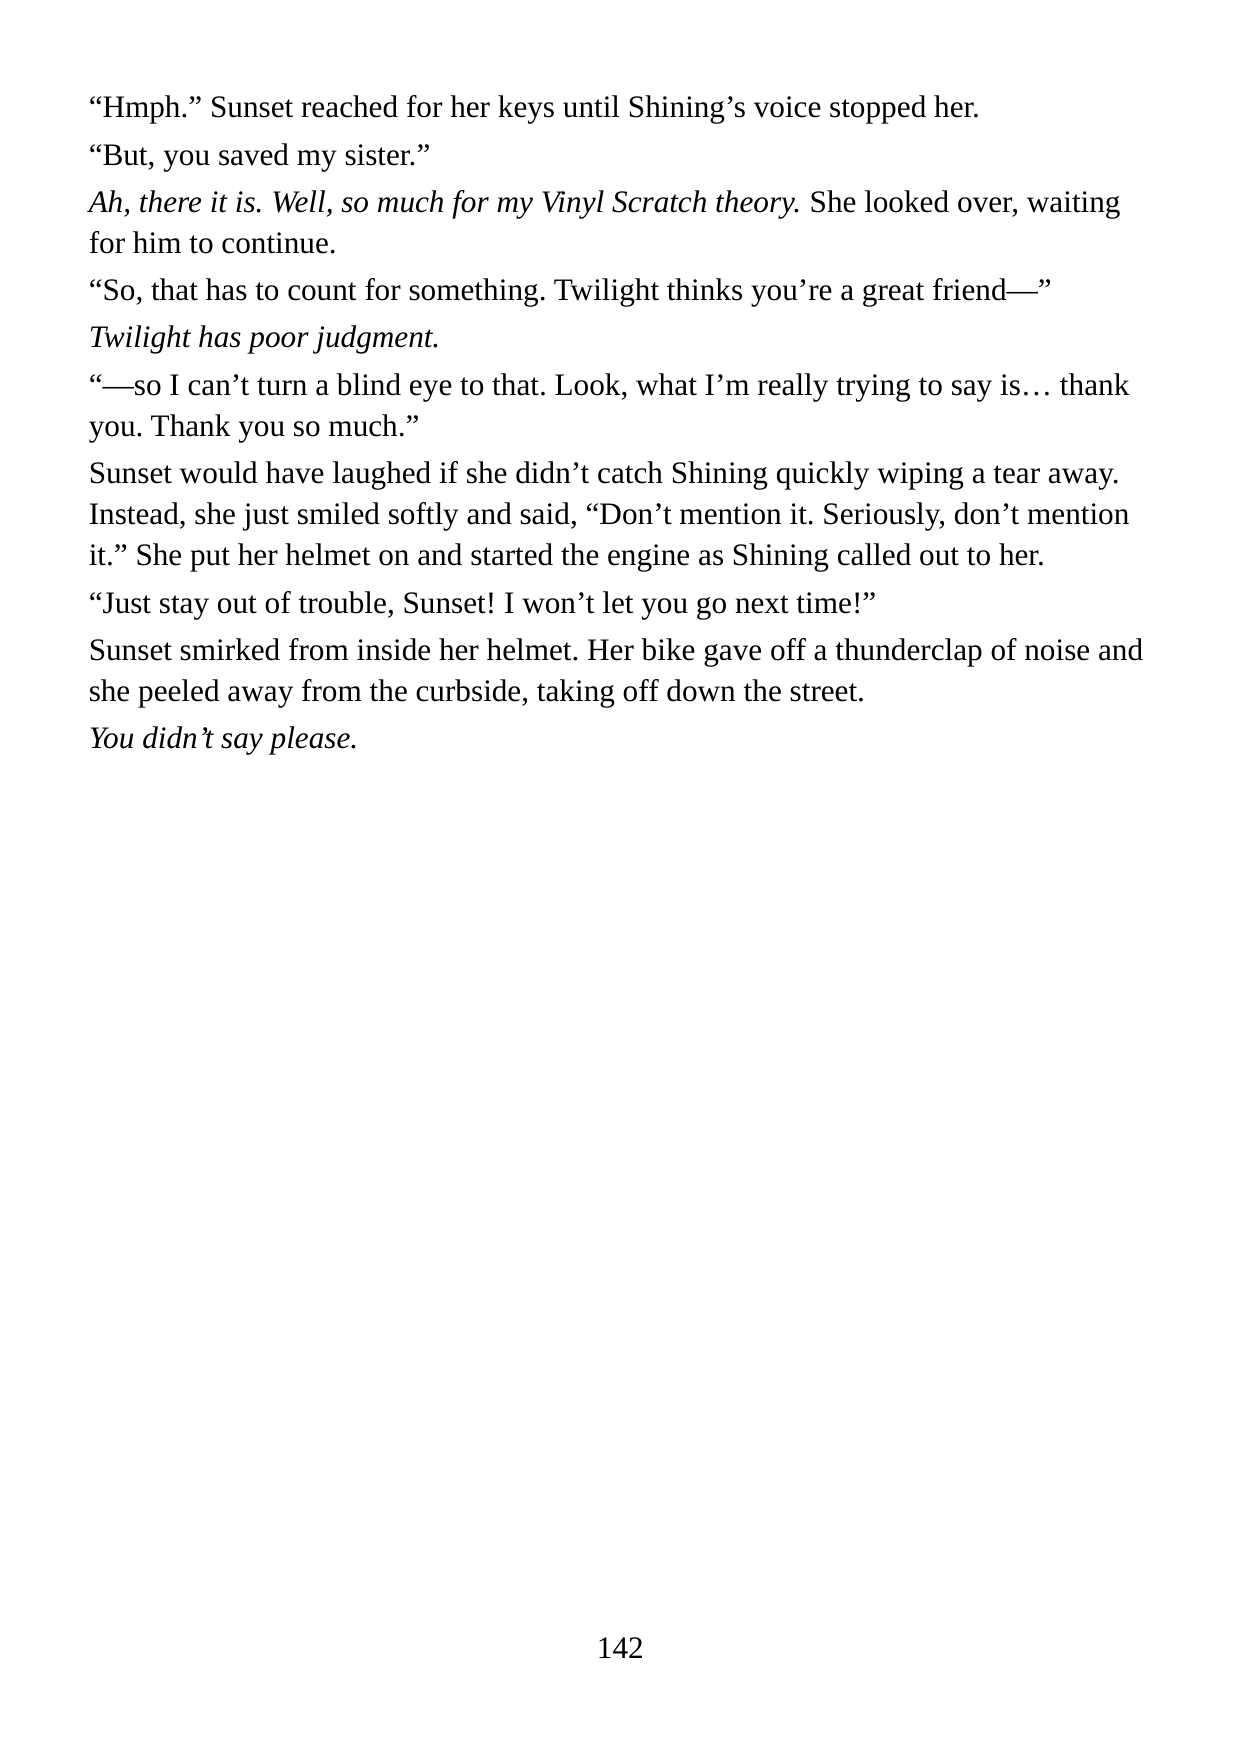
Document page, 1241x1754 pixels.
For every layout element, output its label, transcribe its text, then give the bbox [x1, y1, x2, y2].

text You didn’t say please. [88, 719, 1152, 755]
text “—so I can’t turn a blind eye to that. Look, what I’m really trying to say is… thank you. Thank you so much.” [88, 366, 1152, 443]
text Twilight has poor judgment. [88, 318, 1152, 354]
text Ah, there it is. Well, so much for my Vinyl Scratch theory. She looked over, waiting for him to continue. [88, 183, 1152, 260]
text “But, you saved my sister.” [88, 136, 1152, 172]
text “Just stay out of trouble, Sunset! I won’t let you go next time!” [88, 584, 1152, 620]
text Sunset smirked from inside her helmet. Her bike gave off a thunderclap of noise and she peeled away from the curbside, taking off down the street. [88, 631, 1152, 708]
text Sunset would have laughed if she didn’t catch Shining quickly wiping a tear away. Instead, she just smiled softly and said, “Don’t mention it. Seriously, don’t mention it.” She put her helmet on and started the engine as Shining called out to her. [88, 454, 1152, 573]
text “So, that has to count for something. Twilight thinks you’re a great friend—” [88, 271, 1152, 307]
text “Hmph.” Sunset reached for her keys until Shining’s voice stopped her. [88, 88, 1152, 124]
